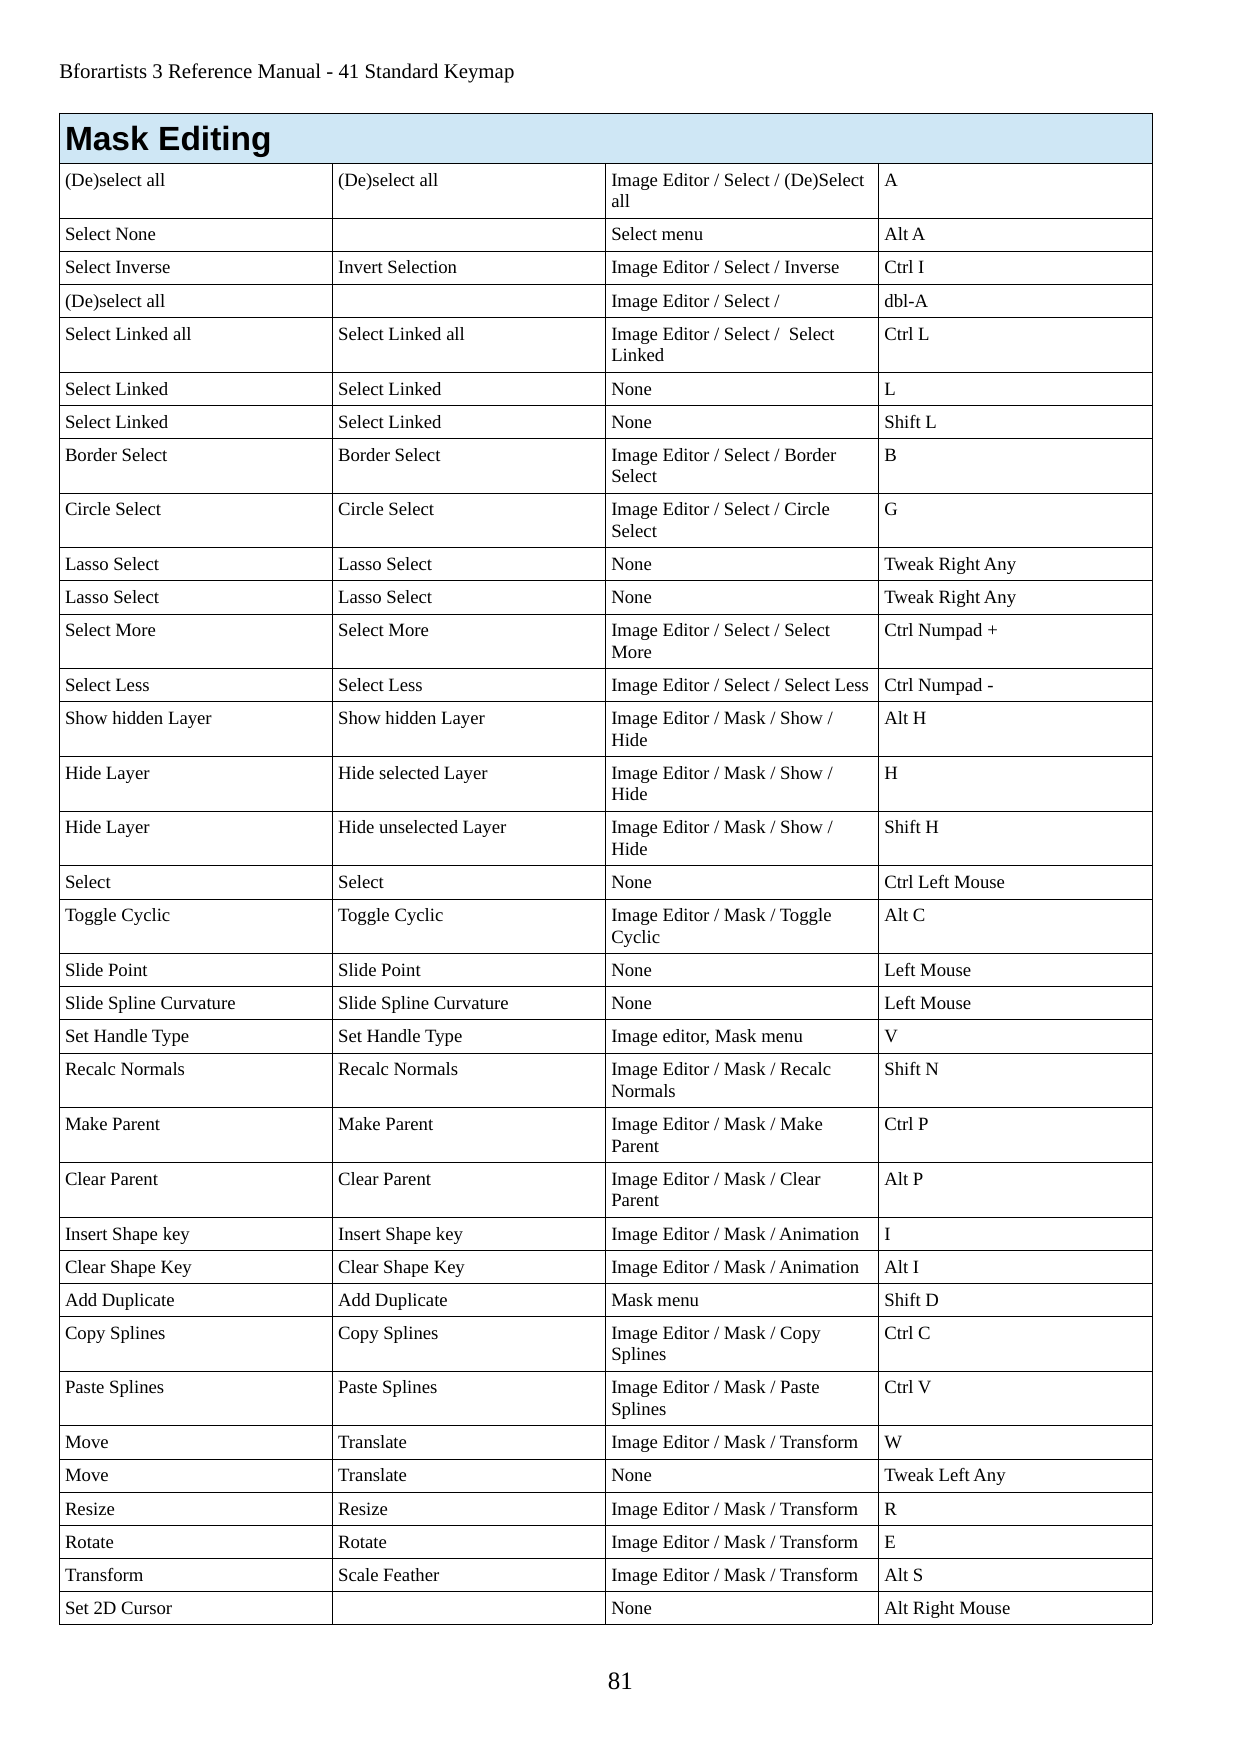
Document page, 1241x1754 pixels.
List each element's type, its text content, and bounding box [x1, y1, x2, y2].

table_cell Image Editor / Select / Select More [606, 615, 878, 668]
table_cell I [879, 1218, 1152, 1250]
table_cell Image Editor / Select / Inverse [606, 252, 878, 284]
table_cell None [606, 581, 878, 613]
table_cell R [879, 1493, 1152, 1525]
table_cell Alt P [879, 1163, 1152, 1217]
table_cell Mask menu [606, 1284, 878, 1316]
table_cell Clear Shape Key [333, 1251, 605, 1283]
table_cell B [879, 439, 1152, 492]
table_cell Select Linked [60, 373, 332, 405]
table_cell Hide selected Layer [333, 757, 605, 811]
table_cell Rotate [333, 1526, 605, 1558]
table_cell Ctrl L [879, 318, 1152, 372]
table_cell Hide Layer [60, 757, 332, 811]
table_cell Ctrl Numpad - [879, 669, 1152, 701]
table_cell Copy Splines [60, 1317, 332, 1371]
table_cell Image Editor / Mask / Clear Parent [606, 1163, 878, 1217]
table_cell Select More [333, 615, 605, 668]
table_cell Image Editor / Mask / Animation [606, 1218, 878, 1250]
table_cell Image Editor / Select / Border Select [606, 439, 878, 492]
table_cell Resize [60, 1493, 332, 1525]
table_cell None [606, 954, 878, 986]
table_cell Ctrl C [879, 1317, 1152, 1371]
table_cell Shift L [879, 406, 1152, 438]
table_cell dbl-A [879, 285, 1152, 317]
table_cell Transform [60, 1559, 332, 1591]
table_cell H [879, 757, 1152, 811]
table_cell Shift D [879, 1284, 1152, 1316]
table_cell Alt A [879, 219, 1152, 251]
table_header Mask Editing [60, 114, 1152, 163]
table_cell Add Duplicate [333, 1284, 605, 1316]
table_cell Clear Shape Key [60, 1251, 332, 1283]
table_cell Slide Point [333, 954, 605, 986]
table_cell Image Editor / Mask / Recalc Normals [606, 1054, 878, 1107]
table_cell A [879, 164, 1152, 217]
table_cell Select Linked [333, 373, 605, 405]
table_cell Image Editor / Mask / Show / Hide [606, 702, 878, 756]
table_cell Image Editor / Mask / Make Parent [606, 1108, 878, 1162]
table_cell Move [60, 1460, 332, 1492]
table_cell None [606, 373, 878, 405]
table_cell Shift H [879, 812, 1152, 865]
table_cell V [879, 1020, 1152, 1052]
table_cell W [879, 1426, 1152, 1458]
table_cell Clear Parent [333, 1163, 605, 1217]
table_cell Clear Parent [60, 1163, 332, 1217]
table_cell Hide Layer [60, 812, 332, 865]
table_cell Select None [60, 219, 332, 251]
table_cell Insert Shape key [60, 1218, 332, 1250]
table_cell Alt S [879, 1559, 1152, 1591]
table_cell Select menu [606, 219, 878, 251]
table_cell Slide Point [60, 954, 332, 986]
table_cell Tweak Right Any [879, 548, 1152, 580]
table_cell Image Editor / Mask / Show / Hide [606, 757, 878, 811]
table_cell Image Editor / Mask / Transform [606, 1426, 878, 1458]
table_cell Copy Splines [333, 1317, 605, 1371]
table_cell Select Linked all [60, 318, 332, 372]
table_cell Recalc Normals [333, 1054, 605, 1107]
table_cell Set Handle Type [60, 1020, 332, 1052]
table_cell Image Editor / Mask / Animation [606, 1251, 878, 1283]
table_cell Image Editor / Mask / Toggle Cyclic [606, 900, 878, 953]
table_cell None [606, 1460, 878, 1492]
table_cell (De)select all [60, 285, 332, 317]
table_cell L [879, 373, 1152, 405]
table_cell Ctrl Left Mouse [879, 866, 1152, 898]
table_cell Image Editor / Mask / Transform [606, 1559, 878, 1591]
table_cell Make Parent [333, 1108, 605, 1162]
table_cell Alt C [879, 900, 1152, 953]
table_cell Lasso Select [60, 548, 332, 580]
table_cell Alt H [879, 702, 1152, 756]
table_cell None [606, 987, 878, 1019]
table_cell Rotate [60, 1526, 332, 1558]
table_cell Select Linked [60, 406, 332, 438]
table_cell Alt I [879, 1251, 1152, 1283]
table_cell Slide Spline Curvature [333, 987, 605, 1019]
table_cell Border Select [60, 439, 332, 492]
table_cell Ctrl P [879, 1108, 1152, 1162]
table_cell None [606, 406, 878, 438]
table_cell Insert Shape key [333, 1218, 605, 1250]
table_cell None [606, 866, 878, 898]
table_cell Image Editor / Select / [606, 285, 878, 317]
table_cell Lasso Select [333, 548, 605, 580]
table_cell Image Editor / Mask / Transform [606, 1526, 878, 1558]
table_cell Circle Select [60, 494, 332, 547]
table_cell None [606, 548, 878, 580]
table_cell Show hidden Layer [60, 702, 332, 756]
table_cell Image Editor / Mask / Transform [606, 1493, 878, 1525]
table_cell Border Select [333, 439, 605, 492]
table_cell G [879, 494, 1152, 547]
table_cell Translate [333, 1426, 605, 1458]
table_cell Image Editor / Mask / Show / Hide [606, 812, 878, 865]
table_cell [333, 1592, 605, 1624]
table_cell Tweak Right Any [879, 581, 1152, 613]
table_cell Toggle Cyclic [60, 900, 332, 953]
table_cell Resize [333, 1493, 605, 1525]
table_cell Invert Selection [333, 252, 605, 284]
table_cell [333, 219, 605, 251]
table_cell Paste Splines [60, 1372, 332, 1425]
table_cell (De)select all [60, 164, 332, 217]
table_cell Image Editor / Select / Select Linked [606, 318, 878, 372]
table_cell Translate [333, 1460, 605, 1492]
table_cell Set Handle Type [333, 1020, 605, 1052]
table_cell Alt Right Mouse [879, 1592, 1152, 1624]
table_cell Show hidden Layer [333, 702, 605, 756]
table_cell Select More [60, 615, 332, 668]
table_cell Toggle Cyclic [333, 900, 605, 953]
table_cell Set 2D Cursor [60, 1592, 332, 1624]
table_cell Shift N [879, 1054, 1152, 1107]
table_cell Ctrl Numpad + [879, 615, 1152, 668]
table_cell None [606, 1592, 878, 1624]
table_cell Lasso Select [333, 581, 605, 613]
table_cell Left Mouse [879, 954, 1152, 986]
table_cell Image Editor / Select / (De)Select all [606, 164, 878, 217]
table_cell Add Duplicate [60, 1284, 332, 1316]
table_cell Scale Feather [333, 1559, 605, 1591]
table_cell Recalc Normals [60, 1054, 332, 1107]
table_cell (De)select all [333, 164, 605, 217]
table_cell Make Parent [60, 1108, 332, 1162]
table_cell Hide unselected Layer [333, 812, 605, 865]
table_cell Image Editor / Select / Circle Select [606, 494, 878, 547]
table_cell Select Less [333, 669, 605, 701]
table_cell Select Less [60, 669, 332, 701]
table_cell Image editor, Mask menu [606, 1020, 878, 1052]
table_cell Select [60, 866, 332, 898]
table_cell Slide Spline Curvature [60, 987, 332, 1019]
table_cell E [879, 1526, 1152, 1558]
table_cell Paste Splines [333, 1372, 605, 1425]
table_cell Image Editor / Mask / Copy Splines [606, 1317, 878, 1371]
table_cell Left Mouse [879, 987, 1152, 1019]
table_cell Ctrl I [879, 252, 1152, 284]
table_cell Image Editor / Mask / Paste Splines [606, 1372, 878, 1425]
table_cell Image Editor / Select / Select Less [606, 669, 878, 701]
table_cell Circle Select [333, 494, 605, 547]
table_cell Move [60, 1426, 332, 1458]
table_cell Lasso Select [60, 581, 332, 613]
table_cell Select Linked all [333, 318, 605, 372]
table_cell Ctrl V [879, 1372, 1152, 1425]
table_cell Select Inverse [60, 252, 332, 284]
table_cell Select Linked [333, 406, 605, 438]
table_cell Select [333, 866, 605, 898]
table_cell Tweak Left Any [879, 1460, 1152, 1492]
table_cell [333, 285, 605, 317]
